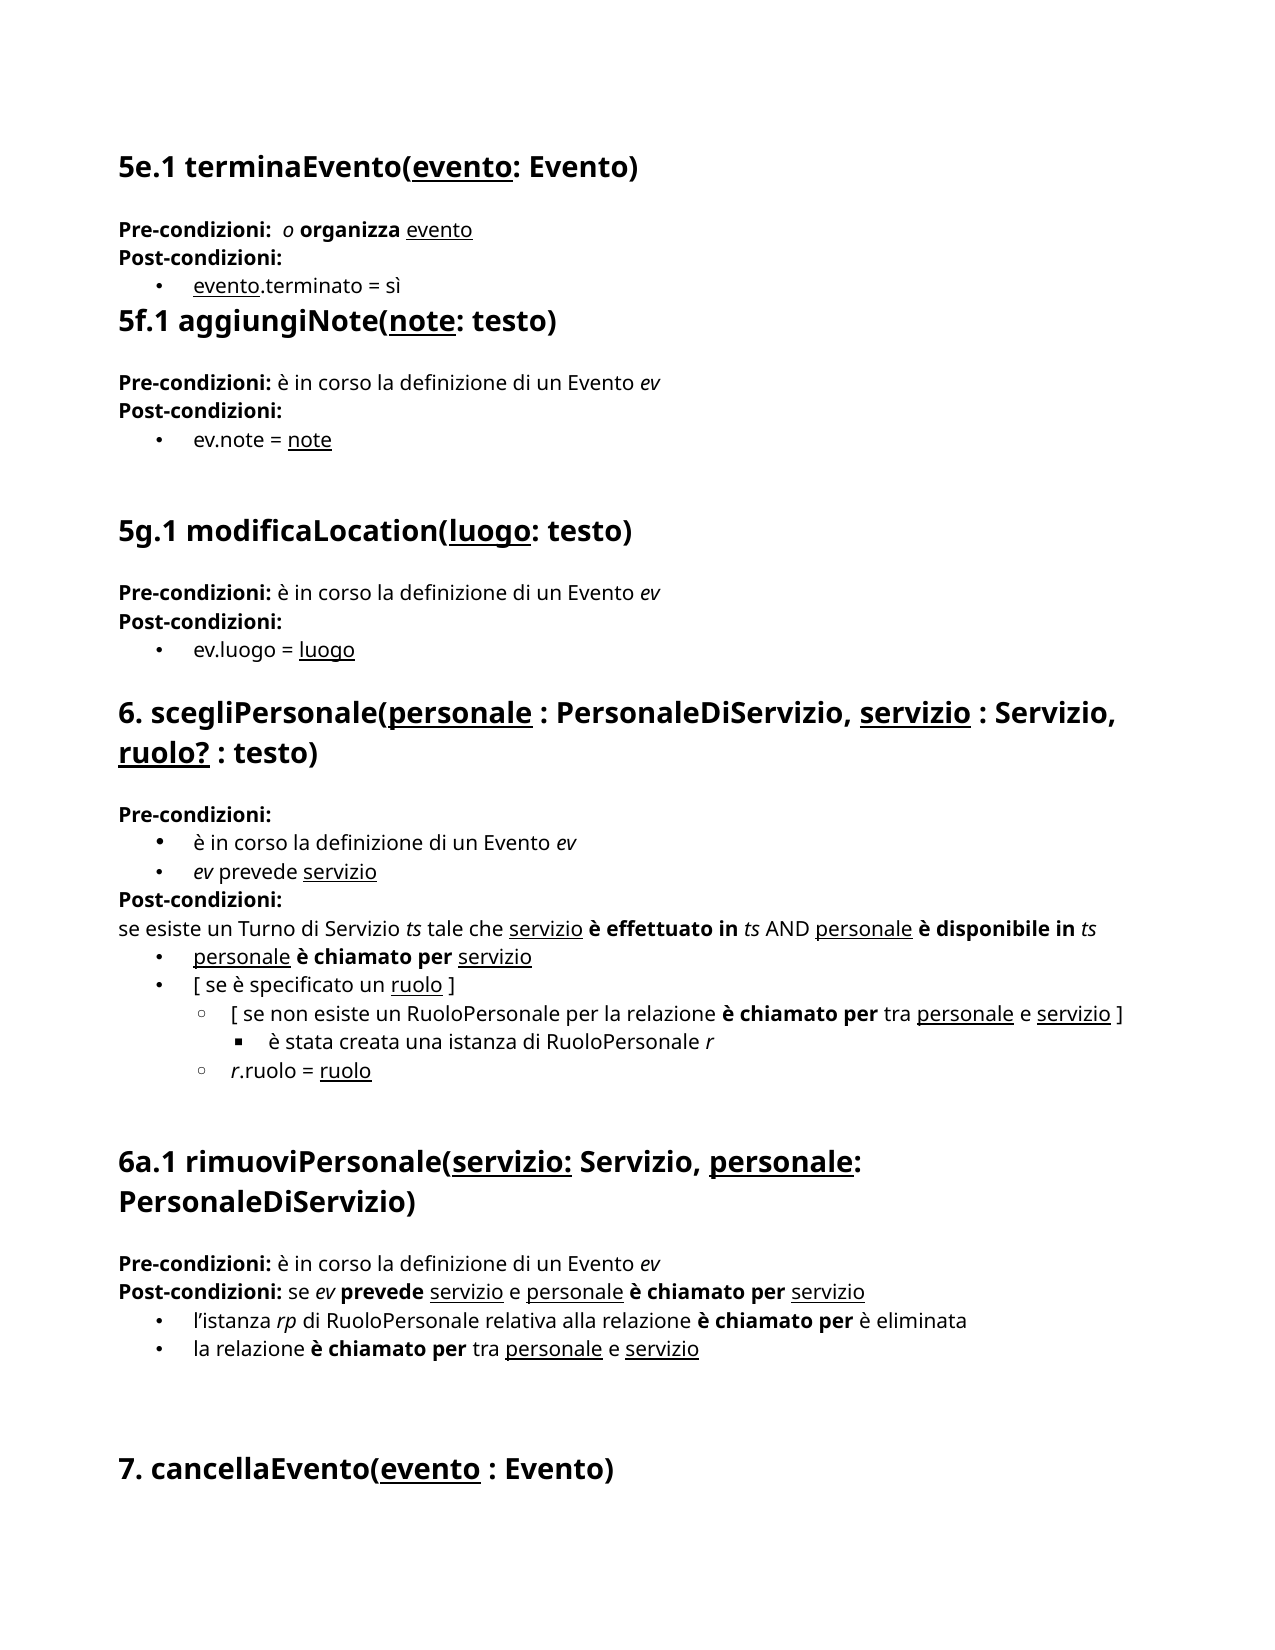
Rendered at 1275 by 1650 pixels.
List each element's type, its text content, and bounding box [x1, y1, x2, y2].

text 5g.1 modificaLocation(luogo: testo) [118, 510, 1157, 550]
text 5e.1 terminaEvento(evento: Evento) [118, 147, 1157, 186]
text Post-condizioni: [118, 243, 1157, 272]
list ev prevede servizio [156, 857, 1157, 885]
text 7. cancellaEvento(evento : Evento) [118, 1448, 1157, 1488]
text Post-condizioni: [118, 607, 1157, 635]
list personale è chiamato per servizio [156, 942, 1157, 971]
list è stata creata una istanza di RuoloPersonale r [231, 1027, 1157, 1056]
list [ se non esiste un RuoloPersonale per la relazione è chiamato per tra personale e servizio ] [193, 999, 1157, 1027]
text Post-condizioni: [118, 397, 1157, 425]
text Pre-condizioni: è in corso la definizione di un Evento ev [118, 578, 1157, 607]
list l’istanza rp di RuoloPersonale relativa alla relazione è chiamato per è eliminata [156, 1306, 1157, 1334]
text Post-condizioni: [118, 885, 1157, 914]
text 6a.1 rimuoviPersonale(servizio: Servizio, personale: PersonaleDiServizio) [118, 1141, 1157, 1221]
text 6. scegliPersonale(personale : PersonaleDiServizio, servizio : Servizio, ruolo? : testo) [118, 692, 1157, 772]
list ev.note = note [156, 425, 1157, 453]
list ev.luogo = luogo [156, 635, 1157, 664]
list è in corso la definizione di un Evento ev [156, 828, 1157, 857]
list evento.terminato = sì [156, 272, 1157, 300]
text se esiste un Turno di Servizio ts tale che servizio è effettuato in ts AND personale è disponibile in ts [118, 914, 1157, 942]
text Pre-condizioni: è in corso la definizione di un Evento ev [118, 368, 1157, 397]
text Pre-condizioni: o organizza evento [118, 215, 1157, 243]
list [ se è specificato un ruolo ] [156, 971, 1157, 999]
list r.ruolo = ruolo [193, 1056, 1157, 1084]
text Pre-condizioni: è in corso la definizione di un Evento ev [118, 1249, 1157, 1277]
text 5f.1 aggiungiNote(note: testo) [118, 300, 1157, 340]
text Post-condizioni: se ev prevede servizio e personale è chiamato per servizio [118, 1277, 1157, 1306]
text Pre-condizioni: [118, 800, 1157, 828]
list la relazione è chiamato per tra personale e servizio [156, 1334, 1157, 1363]
